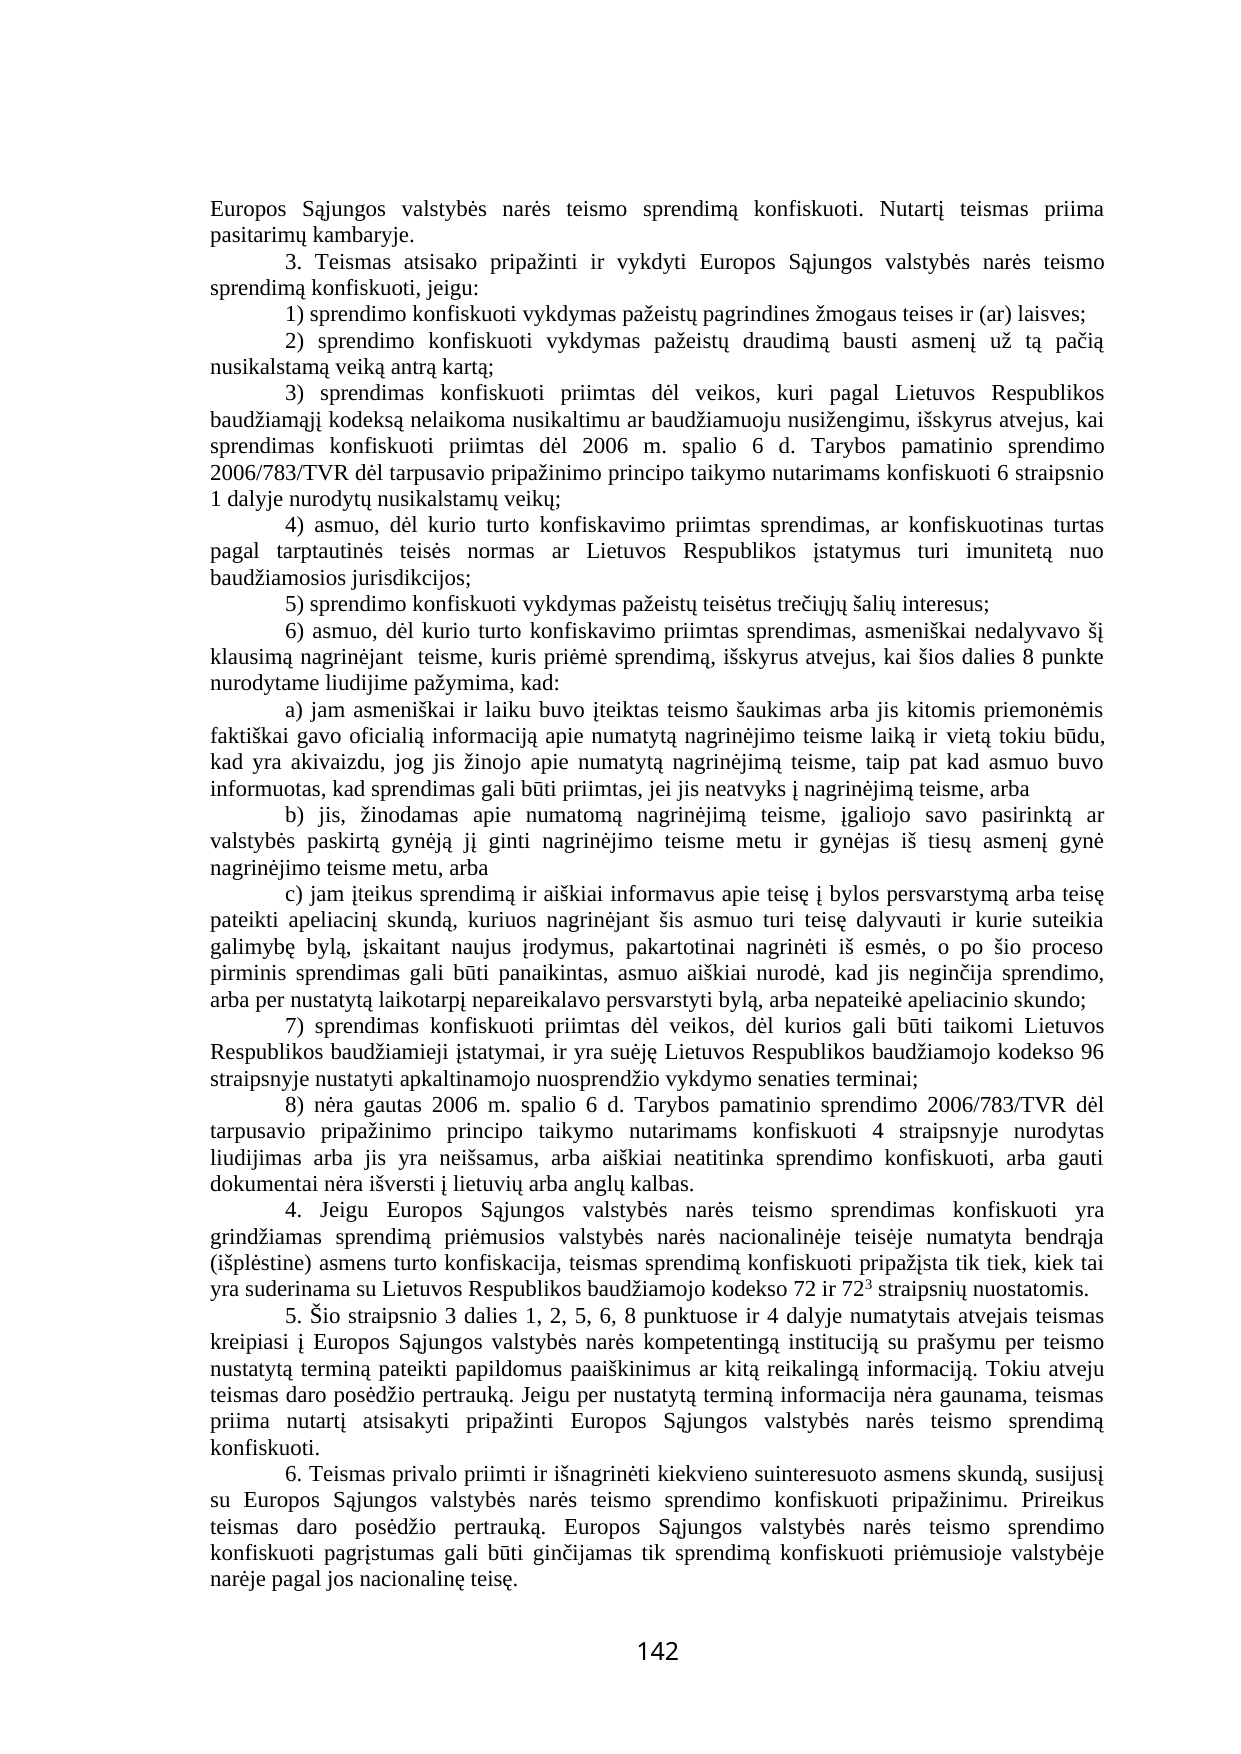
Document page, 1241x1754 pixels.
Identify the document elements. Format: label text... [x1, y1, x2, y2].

text 2) sprendimo konfiskuoti vykdymas pažeistų draudimą bausti asmenį už tą pačią nusikalstamą veiką antrą kartą; [210, 327, 1106, 379]
text 1) sprendimo konfiskuoti vykdymas pažeistų pagrindines žmogaus teises ir (ar) laisves; [210, 300, 1106, 327]
text c) jam įteikus sprendimą ir aiškiai informavus apie teisę į bylos persvarstymą arba teisę pateikti apeliacinį skundą, kuriuos nagrinėjant šis asmuo turi teisę dalyvauti ir kurie suteikia galimybę bylą, įskaitant naujus įrodymus, pakartotinai nagrinėti iš esmės, o po šio proceso pirminis sprendimas gali būti panaikintas, asmuo aiškiai nurodė, kad jis neginčija sprendimo, arba per nustatytą laikotarpį nepareikalavo persvarstyti bylą, arba nepateikė apeliacinio skundo; [210, 880, 1106, 1012]
text 7) sprendimas konfiskuoti priimtas dėl veikos, dėl kurios gali būti taikomi Lietuvos Respublikos baudžiamieji įstatymai, ir yra suėję Lietuvos Respublikos baudžiamojo kodekso 96 straipsnyje nustatyti apkaltinamojo nuosprendžio vykdymo senaties terminai; [210, 1012, 1106, 1091]
text a) jam asmeniškai ir laiku buvo įteiktas teismo šaukimas arba jis kitomis priemonėmis faktiškai gavo oficialią informaciją apie numatytą nagrinėjimo teisme laiką ir vietą tokiu būdu, kad yra akivaizdu, jog jis žinojo apie numatytą nagrinėjimą teisme, taip pat kad asmuo buvo informuotas, kad sprendimas gali būti priimtas, jei jis neatvyks į nagrinėjimą teisme, arba [210, 696, 1106, 801]
text 6. Teismas privalo priimti ir išnagrinėti kiekvieno suinteresuoto asmens skundą, susijusį su Europos Sąjungos valstybės narės teismo sprendimo konfiskuoti pripažinimu. Prireikus teismas daro posėdžio pertrauką. Europos Sąjungos valstybės narės teismo sprendimo konfiskuoti pagrįstumas gali būti ginčijamas tik sprendimą konfiskuoti priėmusioje valstybėje narėje pagal jos nacionalinę teisę. [210, 1460, 1106, 1592]
text 6) asmuo, dėl kurio turto konfiskavimo priimtas sprendimas, asmeniškai nedalyvavo šį klausimą nagrinėjant teisme, kuris priėmė sprendimą, išskyrus atvejus, kai šios dalies 8 punkte nurodytame liudijime pažymima, kad: [210, 617, 1106, 696]
text 4) asmuo, dėl kurio turto konfiskavimo priimtas sprendimas, ar konfiskuotinas turtas pagal tarptautinės teisės normas ar Lietuvos Respublikos įstatymus turi imunitetą nuo baudžiamosios jurisdikcijos; [210, 511, 1106, 590]
text Europos Sąjungos valstybės narės teismo sprendimą konfiskuoti. Nutartį teismas priima pasitarimų kambaryje. [210, 195, 1106, 248]
text 3) sprendimas konfiskuoti priimtas dėl veikos, kuri pagal Lietuvos Respublikos baudžiamąjį kodeksą nelaikoma nusikaltimu ar baudžiamuoju nusižengimu, išskyrus atvejus, kai sprendimas konfiskuoti priimtas dėl 2006 m. spalio 6 d. Tarybos pamatinio sprendimo 2006/783/TVR dėl tarpusavio pripažinimo principo taikymo nutarimams konfiskuoti 6 straipsnio 1 dalyje nurodytų nusikalstamų veikų; [210, 379, 1106, 511]
text b) jis, žinodamas apie numatomą nagrinėjimą teisme, įgaliojo savo pasirinktą ar valstybės paskirtą gynėją jį ginti nagrinėjimo teisme metu ir gynėjas iš tiesų asmenį gynė nagrinėjimo teisme metu, arba [210, 801, 1106, 880]
text 5) sprendimo konfiskuoti vykdymas pažeistų teisėtus trečiųjų šalių interesus; [210, 590, 1106, 617]
text 5. Šio straipsnio 3 dalies 1, 2, 5, 6, 8 punktuose ir 4 dalyje numatytais atvejais teismas kreipiasi į Europos Sąjungos valstybės narės kompetentingą instituciją su prašymu per teismo nustatytą terminą pateikti papildomus paaiškinimus ar kitą reikalingą informaciją. Tokiu atveju teismas daro posėdžio pertrauką. Jeigu per nustatytą terminą informacija nėra gaunama, teismas priima nutartį atsisakyti pripažinti Europos Sąjungos valstybės narės teismo sprendimą konfiskuoti. [210, 1302, 1106, 1460]
text 8) nėra gautas 2006 m. spalio 6 d. Tarybos pamatinio sprendimo 2006/783/TVR dėl tarpusavio pripažinimo principo taikymo nutarimams konfiskuoti 4 straipsnyje nurodytas liudijimas arba jis yra neišsamus, arba aiškiai neatitinka sprendimo konfiskuoti, arba gauti dokumentai nėra išversti į lietuvių arba anglų kalbas. [210, 1091, 1106, 1196]
text 4. Jeigu Europos Sąjungos valstybės narės teismo sprendimas konfiskuoti yra grindžiamas sprendimą priėmusios valstybės narės nacionalinėje teisėje numatyta bendrąja (išplėstine) asmens turto konfiskacija, teismas sprendimą konfiskuoti pripažįsta tik tiek, kiek tai yra suderinama su Lietuvos Respublikos baudžiamojo kodekso 72 ir 723 straipsnių nuostatomis. [210, 1196, 1106, 1302]
text 3. Teismas atsisako pripažinti ir vykdyti Europos Sąjungos valstybės narės teismo sprendimą konfiskuoti, jeigu: [210, 248, 1106, 300]
